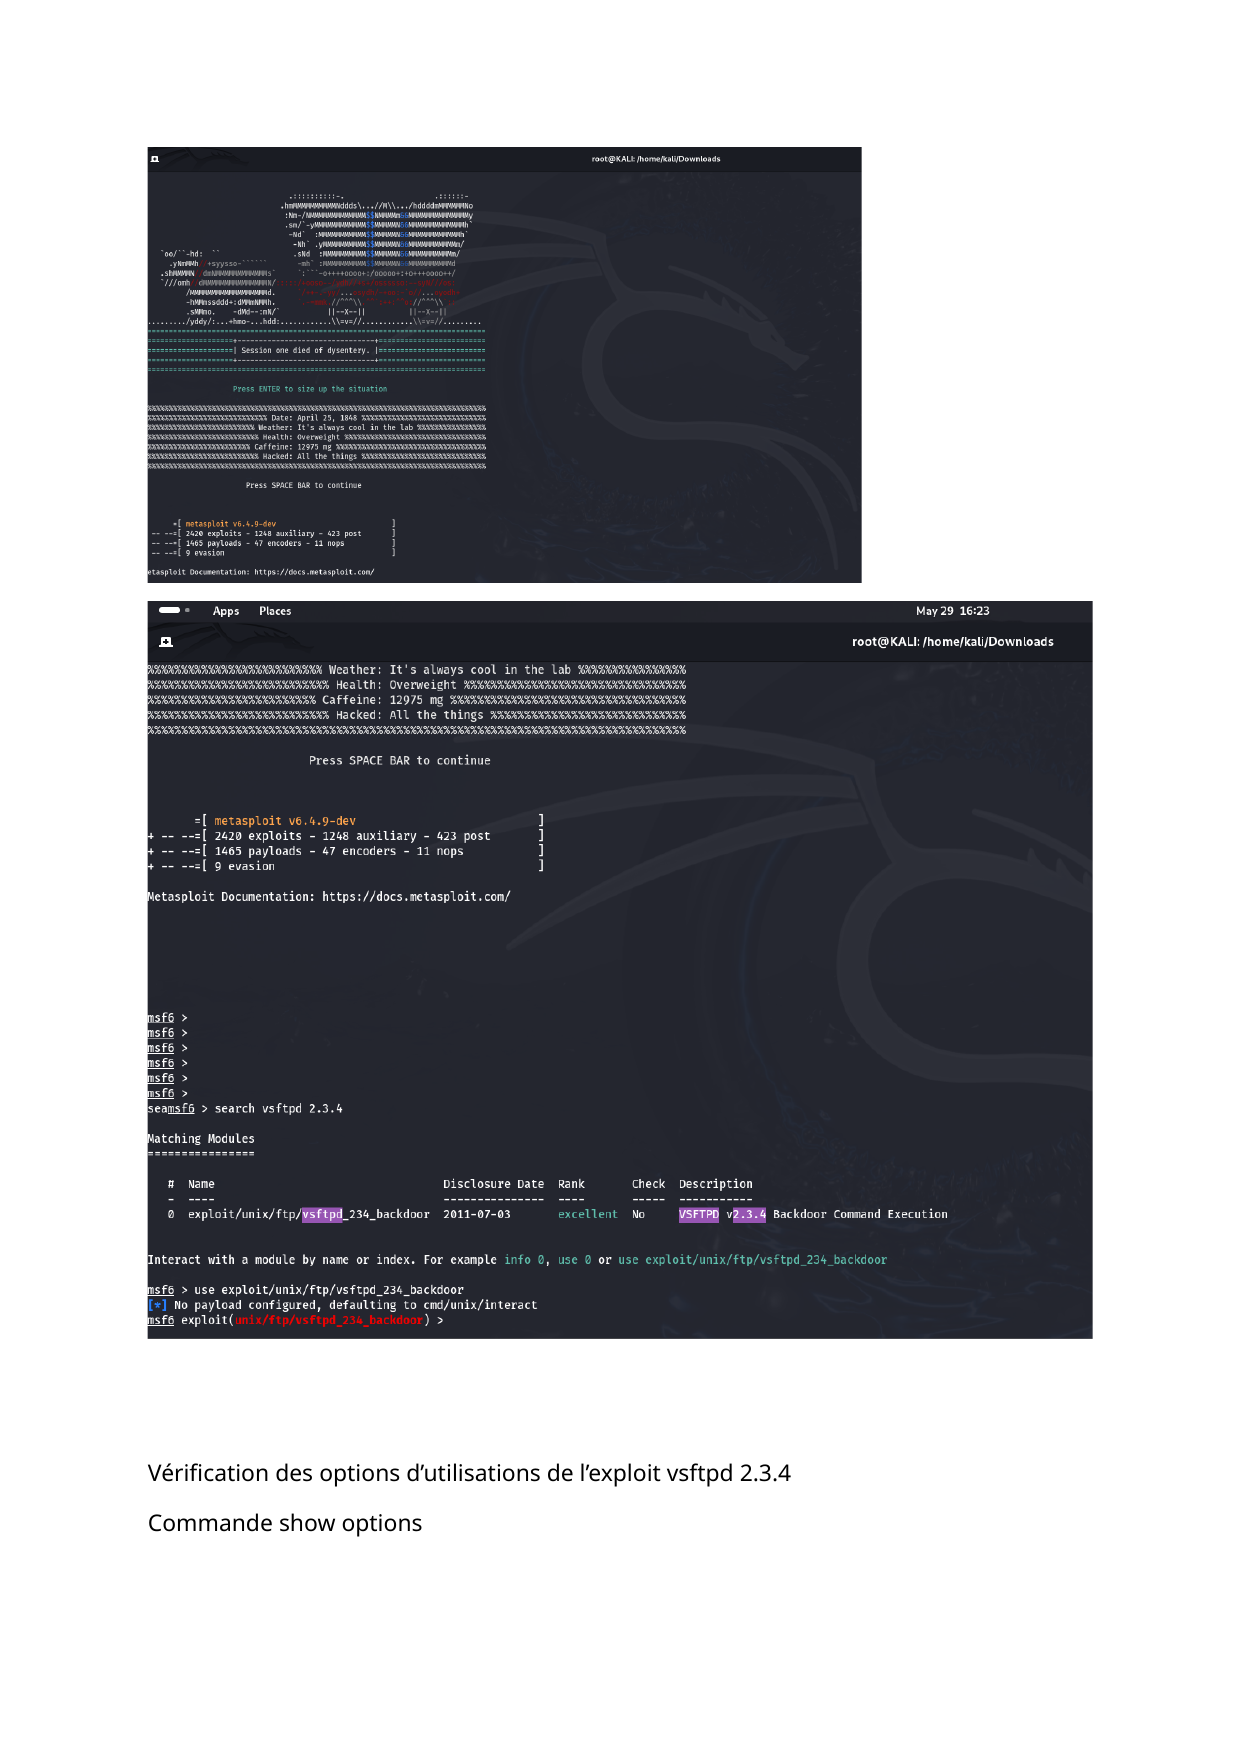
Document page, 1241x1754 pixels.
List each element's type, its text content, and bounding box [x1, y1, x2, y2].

text Commande show options [148, 1507, 1093, 1538]
text Vérification des options d’utilisations de l’exploit vsftpd 2.3.4 [148, 1457, 1093, 1488]
